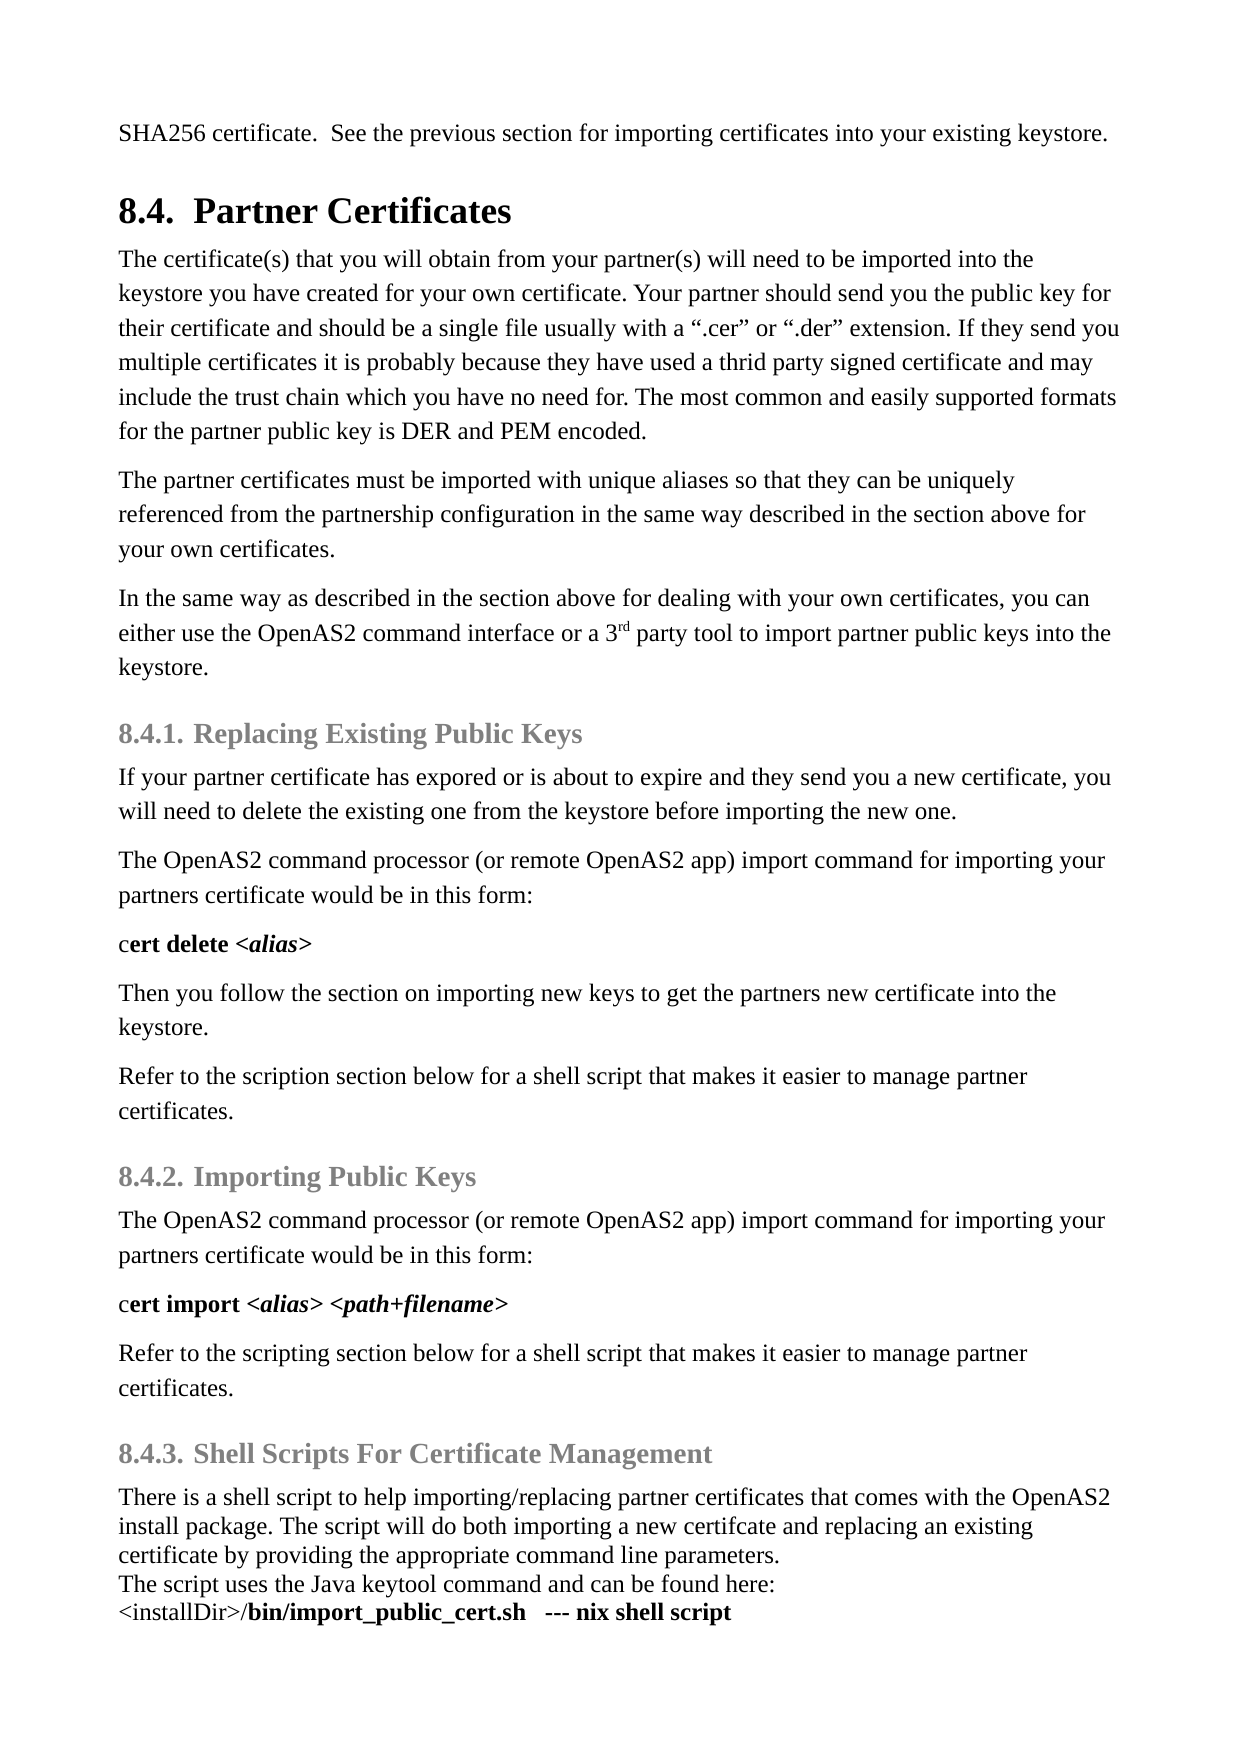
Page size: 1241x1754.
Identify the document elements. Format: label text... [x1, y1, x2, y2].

text cert import <alias> <path+filename> [118, 1289, 1122, 1318]
text Refer to the scripting section below for a shell script that makes it easier to manage partner certificates. [118, 1338, 1122, 1401]
subtitle Shell Scripts For Certificate Management [118, 1436, 1122, 1470]
text The OpenAS2 command processor (or remote OpenAS2 app) import command for importing your partners certificate would be in this form: [118, 1206, 1122, 1269]
text Then you follow the section on importing new keys to get the partners new certificate into the keystore. [118, 978, 1122, 1041]
subtitle Importing Public Keys [118, 1159, 1122, 1193]
subtitle Replacing Existing Public Keys [118, 716, 1122, 749]
text Refer to the scription section below for a shell script that makes it easier to manage partner certificates. [118, 1061, 1122, 1125]
text cert delete <alias> [118, 929, 1122, 958]
text The partner certificates must be imported with unique aliases so that they can be uniquely referenced from the partnership configuration in the same way described in the section above for your own certificates. [118, 465, 1122, 563]
text The certificate(s) that you will obtain from your partner(s) will need to be imported into the keystore you have created for your own certificate. Your partner should send you the public key for their certificate and should be a single file usually with a “.cer” or “.der” extension. If they send you multiple certificates it is probably because they have used a thrid party signed certificate and may include the trust chain which you have no need for. The most common and easily supported formats for the partner public key is DER and PEM encoded. [118, 244, 1122, 445]
text <installDir>/bin/import_public_cert.sh --- nix shell script [118, 1597, 1122, 1626]
subtitle Partner Certificates [118, 188, 1122, 231]
text The script uses the Java keytool command and can be found here: [118, 1569, 1122, 1597]
text SHA256 certificate. See the previous section for importing certificates into your existing keystore. [118, 118, 1122, 147]
text If your partner certificate has expored or is about to expire and they send you a new certificate, you will need to delete the existing one from the keystore before importing the new one. [118, 762, 1122, 825]
text The OpenAS2 command processor (or remote OpenAS2 app) import command for importing your partners certificate would be in this form: [118, 845, 1122, 908]
text In the same way as described in the section above for dealing with your own certificates, you can either use the OpenAS2 command interface or a 3rd party tool to import partner public keys into the keystore. [118, 583, 1122, 681]
text There is a shell script to help importing/replacing partner certificates that comes with the OpenAS2 install package. The script will do both importing a new certifcate and replacing an existing certificate by providing the appropriate command line parameters. [118, 1482, 1122, 1569]
